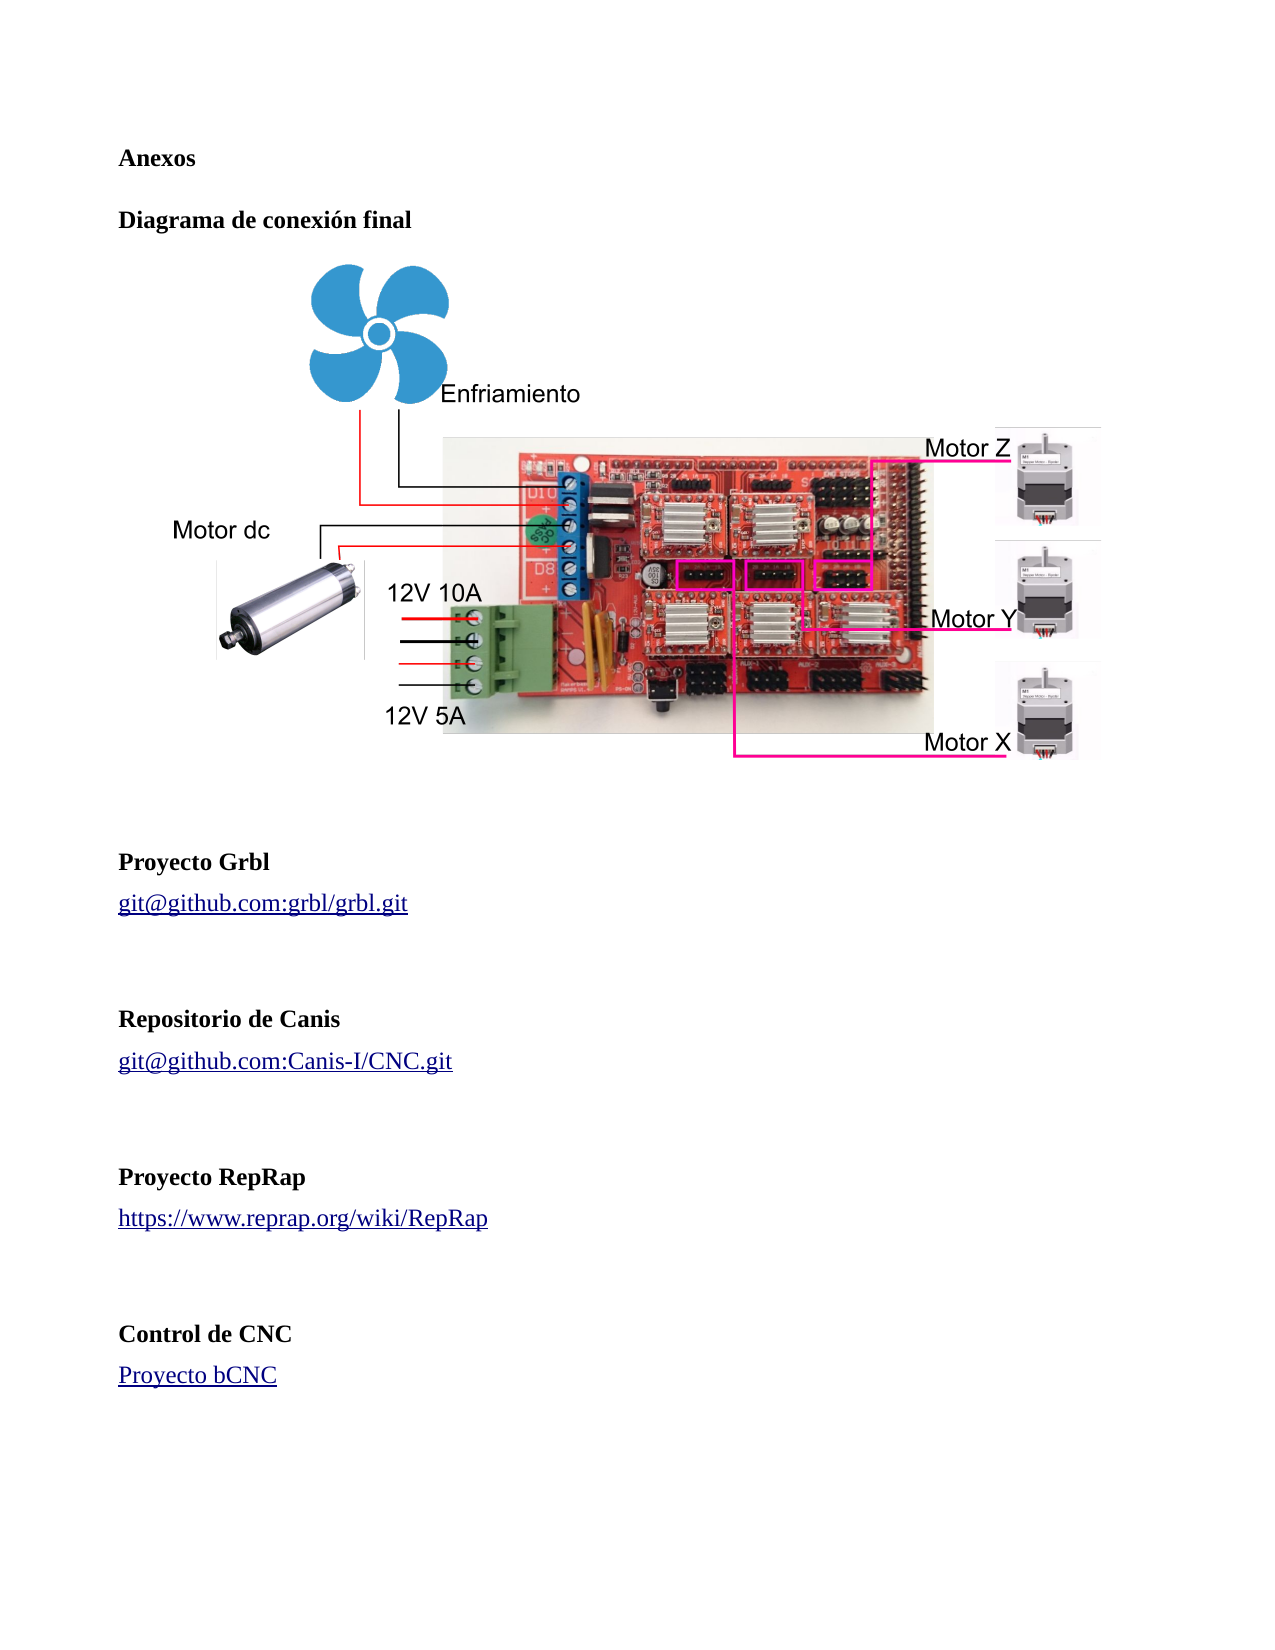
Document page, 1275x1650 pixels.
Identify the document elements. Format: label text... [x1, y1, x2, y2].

subtitle Control de CNC [118, 1319, 1157, 1348]
subtitle Diagrama de conexión final [118, 205, 1157, 234]
text git@github.com:Canis-I/CNC.git [118, 1046, 1157, 1074]
subtitle Proyecto RepRap [118, 1162, 1157, 1191]
text git@github.com:grbl/grbl.git [118, 888, 1157, 917]
picture [174, 246, 1102, 760]
subtitle Anexos [118, 143, 1157, 172]
subtitle Repositorio de Canis [118, 1004, 1157, 1033]
subtitle Proyecto Grbl [118, 847, 1157, 876]
text https://www.reprap.org/wiki/RepRap [118, 1203, 1157, 1232]
text Proyecto bCNC [118, 1360, 1157, 1389]
